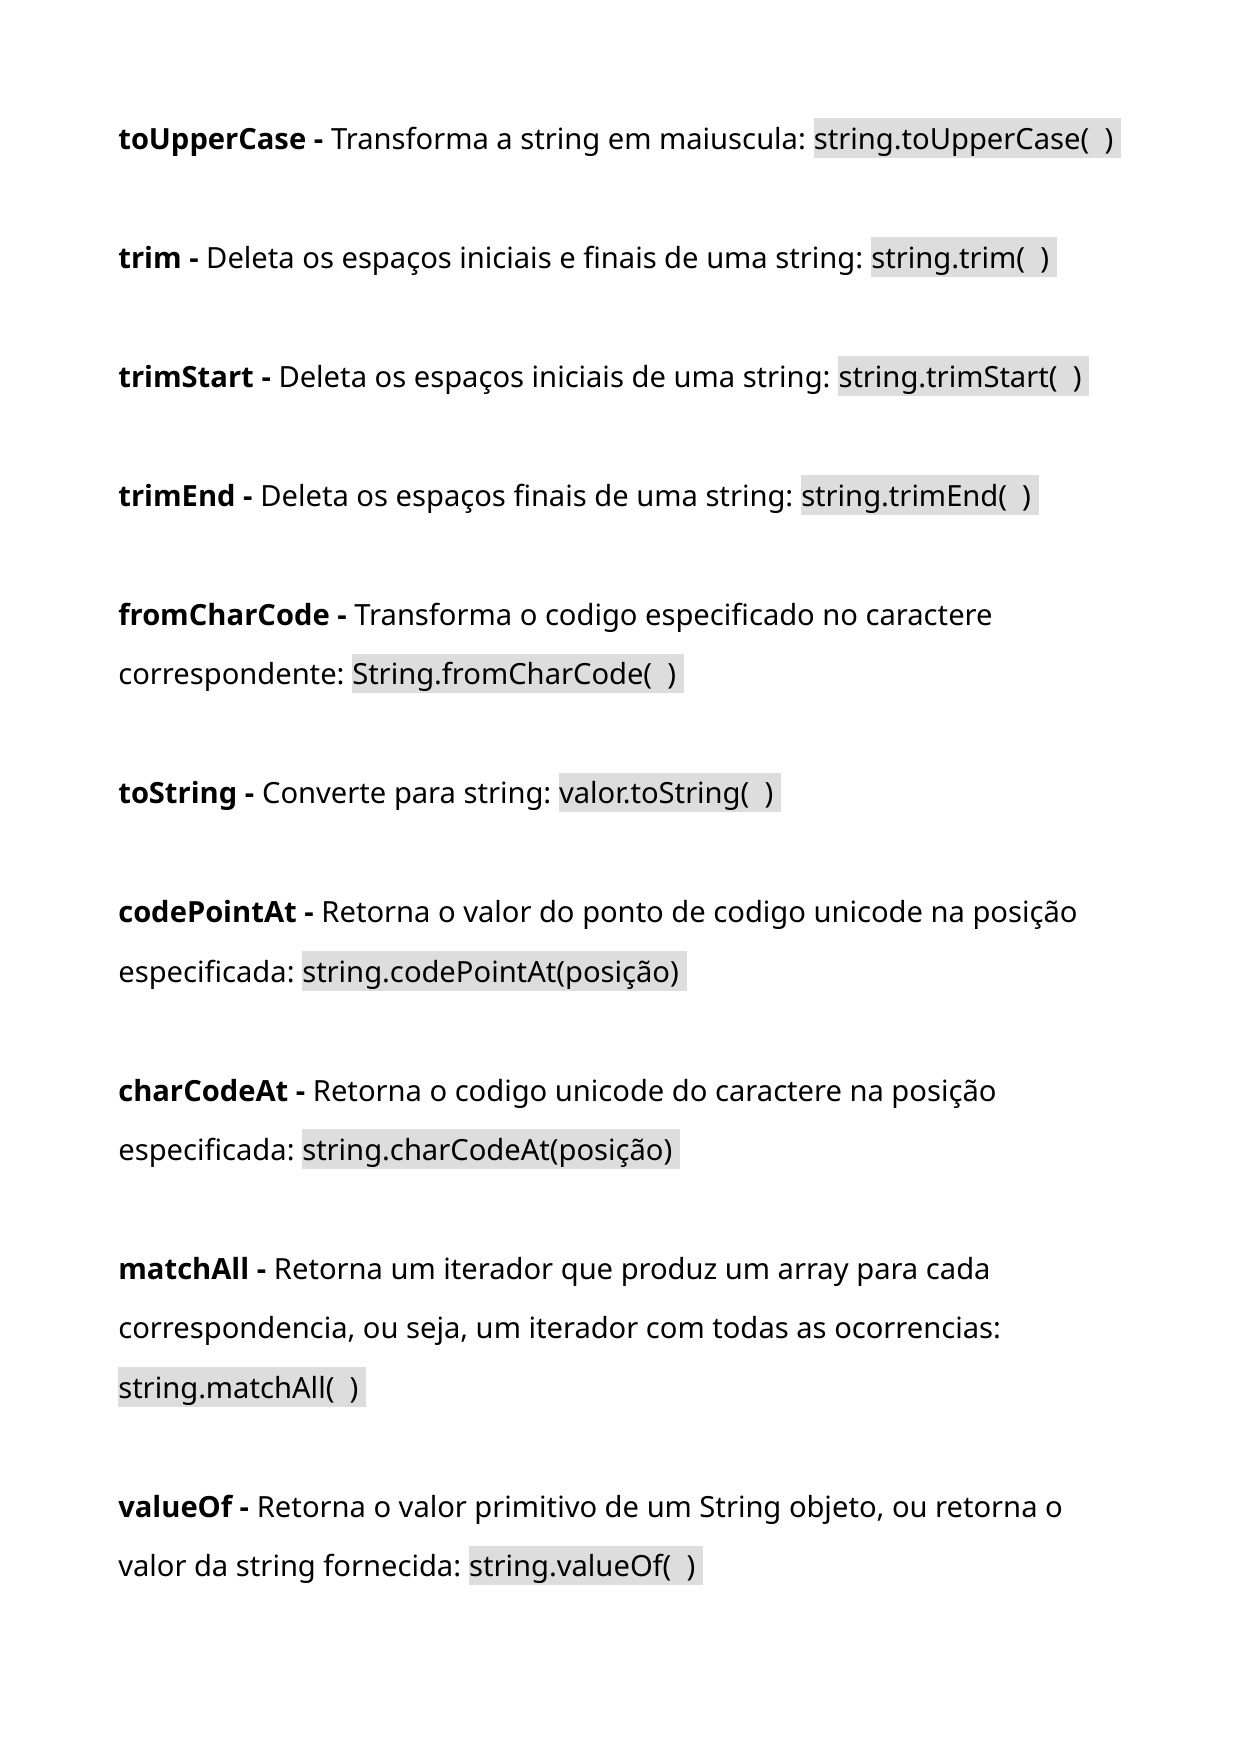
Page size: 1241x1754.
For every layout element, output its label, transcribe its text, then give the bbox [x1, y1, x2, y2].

text trim - Deleta os espaços iniciais e finais de uma string: string.trim( ) [118, 237, 1122, 277]
text charCodeAt - Retorna o codigo unicode do caractere na posição especificada: string.charCodeAt(posição) [118, 1070, 1122, 1169]
text trimStart - Deleta os espaços iniciais de uma string: string.trimStart( ) [118, 356, 1122, 396]
text valueOf - Retorna o valor primitivo de um String objeto, ou retorna o valor da string fornecida: string.valueOf( ) [118, 1486, 1122, 1585]
text trimEnd - Deleta os espaços finais de uma string: string.trimEnd( ) [118, 475, 1122, 515]
text matchAll - Retorna um iterador que produz um array para cada correspondencia, ou seja, um iterador com todas as ocorrencias: string.matchAll( ) [118, 1248, 1122, 1407]
text toString - Converte para string: valor.toString( ) [118, 772, 1122, 812]
text codePointAt - Retorna o valor do ponto de codigo unicode na posição especificada: string.codePointAt(posição) [118, 891, 1122, 991]
text toUpperCase - Transforma a string em maiuscula: string.toUpperCase( ) [118, 118, 1122, 158]
text fromCharCode - Transforma o codigo especificado no caractere correspondente: String.fromCharCode( ) [118, 594, 1122, 693]
